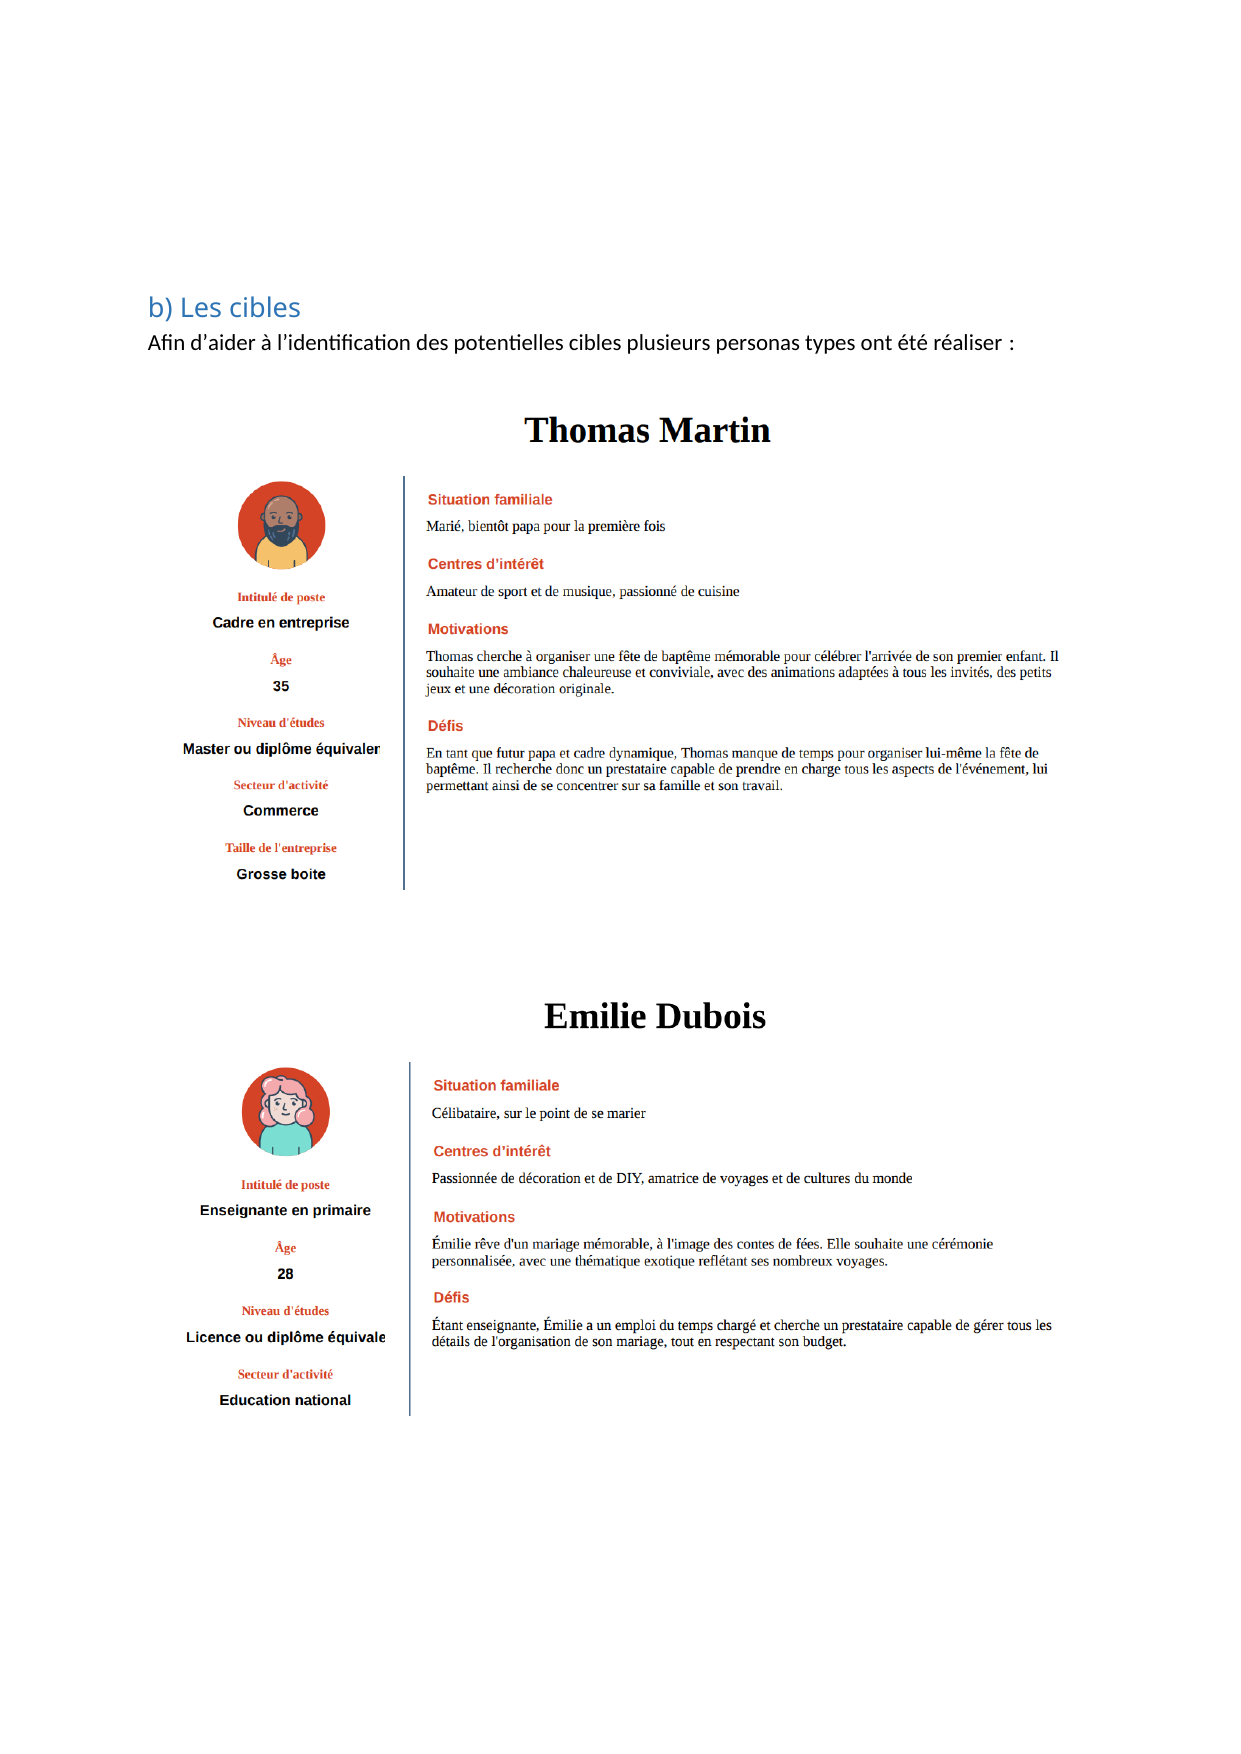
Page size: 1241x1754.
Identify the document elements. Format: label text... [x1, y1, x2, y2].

subtitle b) Les cibles [148, 288, 1093, 325]
picture [147, 375, 1093, 900]
text Afin d’aider à l’identification des potentielles cibles plusieurs personas types ont été réaliser : [148, 328, 1093, 356]
picture [147, 967, 1093, 1418]
